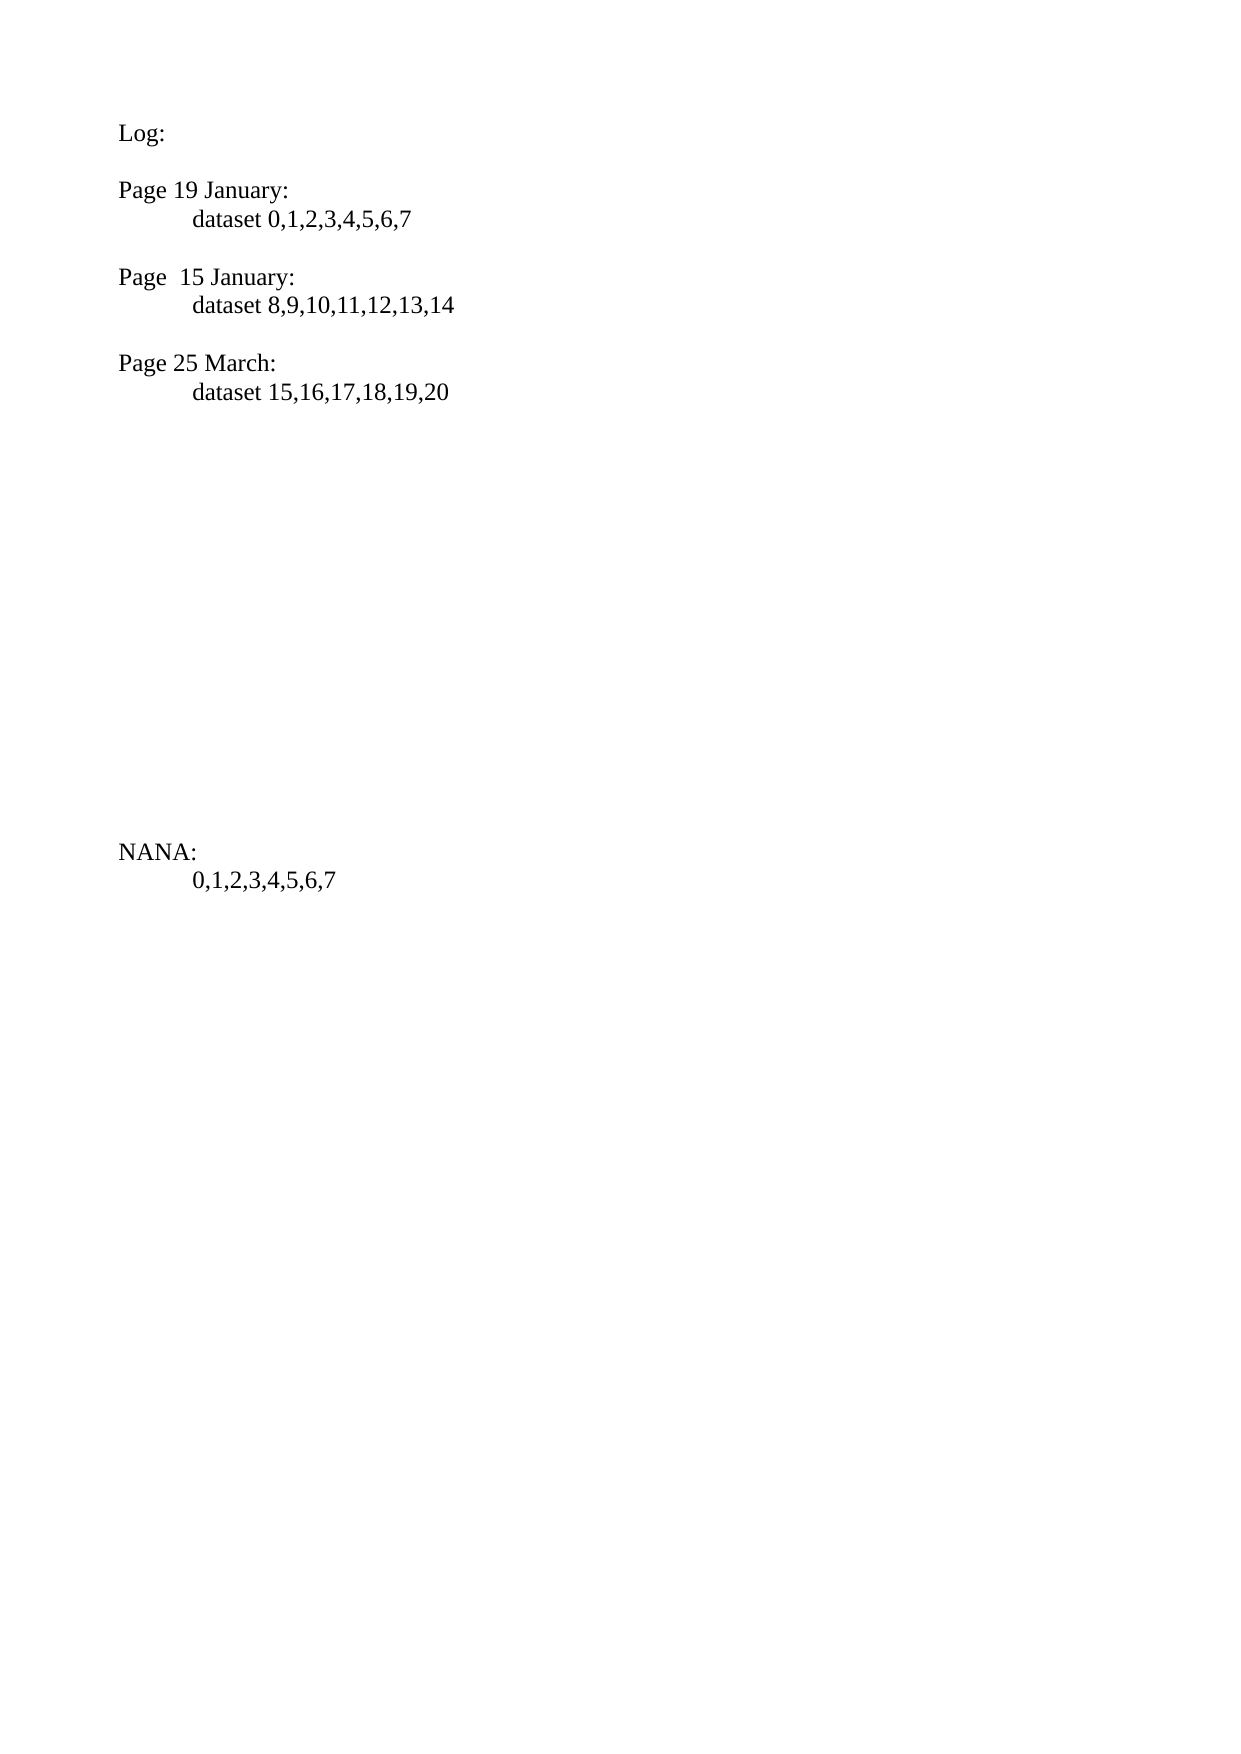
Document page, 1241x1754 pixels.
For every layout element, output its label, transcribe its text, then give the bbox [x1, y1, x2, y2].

text dataset 0,1,2,3,4,5,6,7 [118, 204, 1122, 233]
text dataset 15,16,17,18,19,20 [118, 377, 1122, 406]
text 0,1,2,3,4,5,6,7 [118, 866, 1122, 894]
text dataset 8,9,10,11,12,13,14 [118, 291, 1122, 319]
text NANA: [118, 837, 1122, 866]
text Page 19 January: [118, 176, 1122, 204]
text Page 15 January: [118, 262, 1122, 291]
text Page 25 March: [118, 348, 1122, 377]
text Log: [118, 118, 1122, 147]
